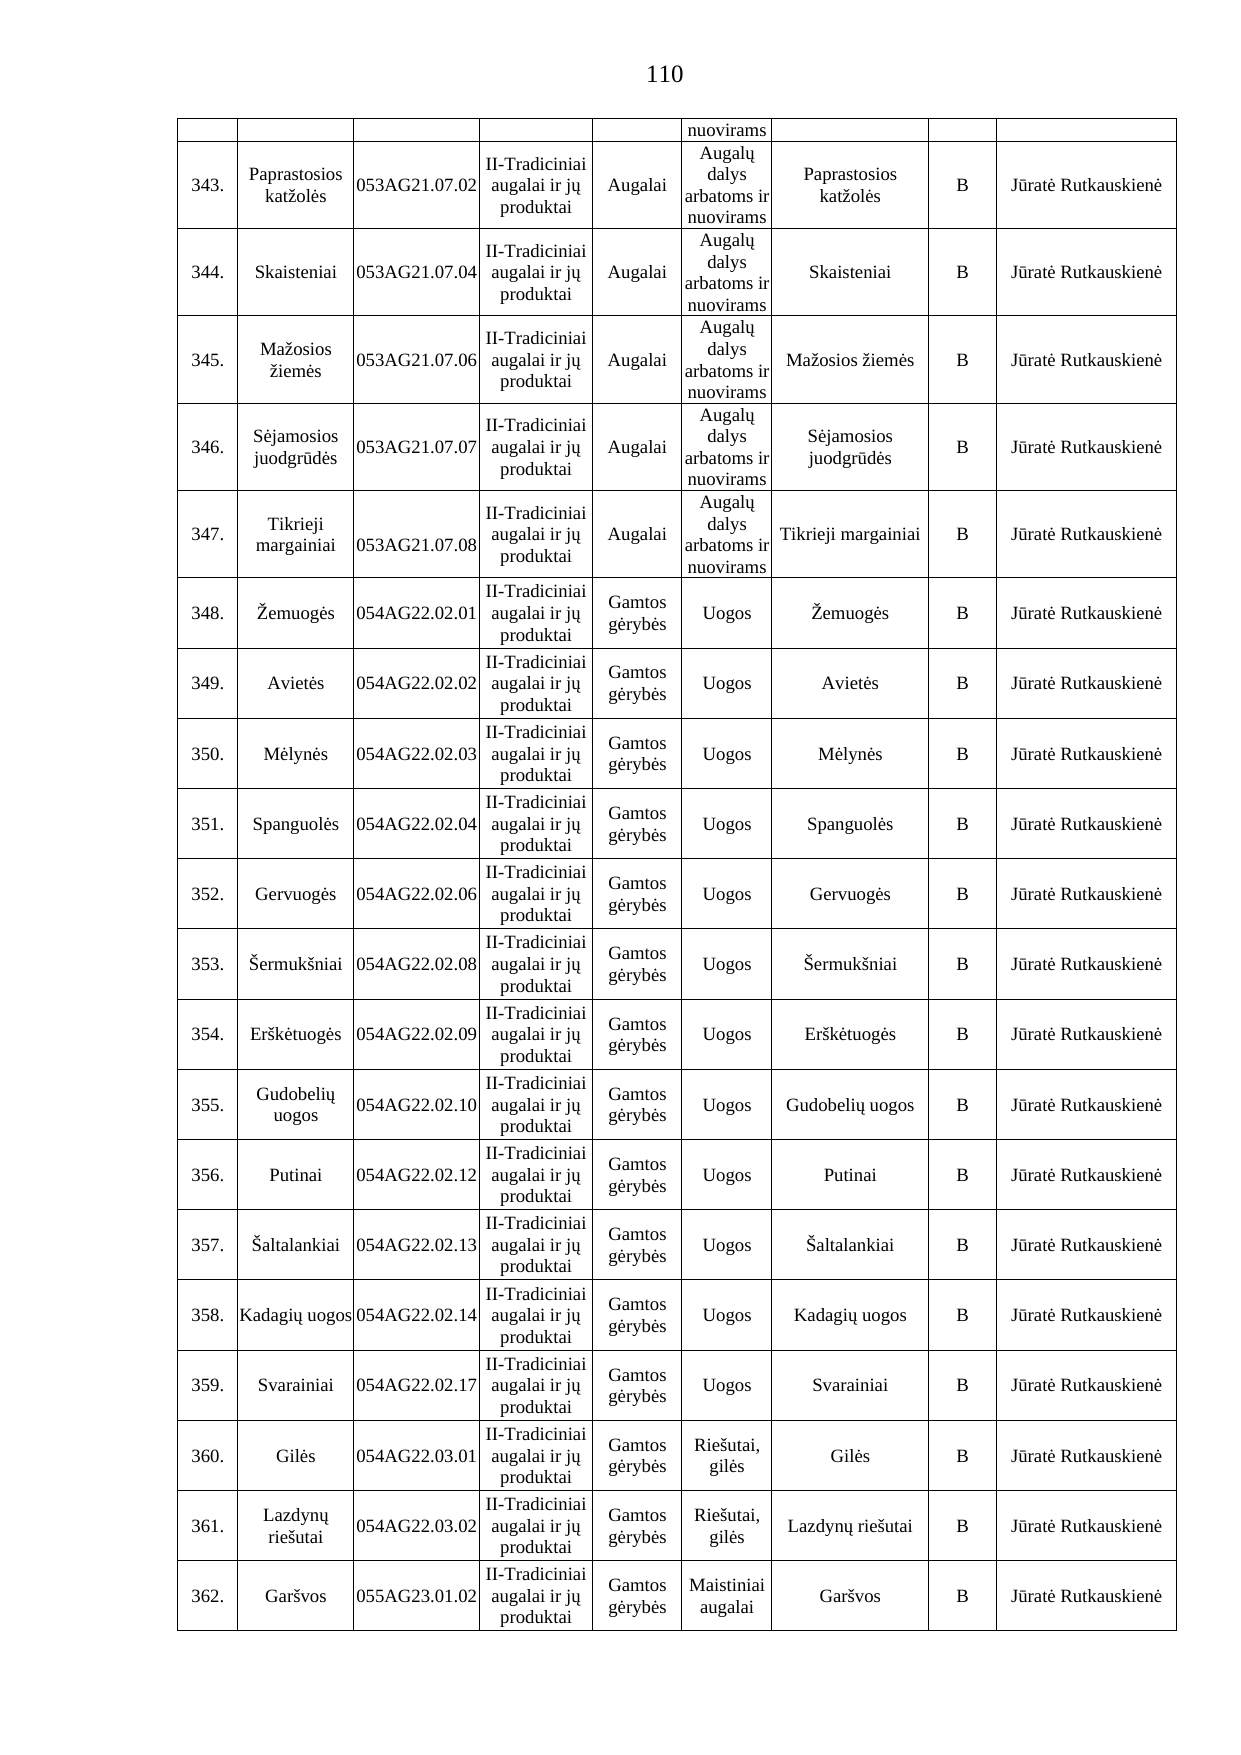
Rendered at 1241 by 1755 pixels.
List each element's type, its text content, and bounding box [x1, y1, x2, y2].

table_cell Gamtos gėrybės [593, 649, 681, 718]
table_cell Kadagių uogos [772, 1280, 928, 1349]
table_cell II-Tradiciniai augalai ir jų produktai [480, 1210, 592, 1279]
table_cell [1177, 928, 1182, 998]
table_cell Skaisteniai [772, 229, 928, 315]
table_cell [1177, 999, 1182, 1069]
table_cell Spanguolės [238, 789, 353, 858]
table_cell Jūratė Rutkauskienė [997, 491, 1176, 577]
table_cell 054AG22.02.02 [354, 649, 479, 718]
table_cell 348. [178, 578, 237, 647]
table_cell Putinai [238, 1140, 353, 1209]
table_cell B [929, 1210, 996, 1279]
table_cell Jūratė Rutkauskienė [997, 859, 1176, 928]
table_cell Gilės [238, 1421, 353, 1490]
table_cell Gamtos gėrybės [593, 1210, 681, 1279]
table_cell Šermukšniai [238, 929, 353, 998]
table_cell Uogos [682, 1210, 771, 1279]
table_cell II-Tradiciniai augalai ir jų produktai [480, 404, 592, 490]
table_cell 359. [178, 1351, 237, 1420]
table_cell B [929, 1421, 996, 1490]
table_cell 352. [178, 859, 237, 928]
table_cell Uogos [682, 578, 771, 647]
table_cell Putinai [772, 1140, 928, 1209]
table_cell B [929, 1491, 996, 1560]
table_cell II-Tradiciniai augalai ir jų produktai [480, 929, 592, 998]
table_cell Uogos [682, 719, 771, 788]
table_cell [593, 119, 681, 141]
table_cell 053AG21.07.08 [354, 491, 479, 577]
table_cell Uogos [682, 859, 771, 928]
table_cell 346. [178, 404, 237, 490]
table_cell 054AG22.03.02 [354, 1491, 479, 1560]
table_cell [997, 119, 1176, 141]
table_cell 055AG23.01.02 [354, 1561, 479, 1630]
table_cell Uogos [682, 649, 771, 718]
table_cell [1177, 1350, 1182, 1420]
table_cell Erškėtuogės [772, 1000, 928, 1069]
table_cell 054AG22.02.03 [354, 719, 479, 788]
table_cell Šermukšniai [772, 929, 928, 998]
table_cell B [929, 229, 996, 315]
table_cell Riešutai, gilės [682, 1491, 771, 1560]
table_cell B [929, 719, 996, 788]
table_cell Gamtos gėrybės [593, 1491, 681, 1560]
table_cell Sėjamosios juodgrūdės [238, 404, 353, 490]
table_cell 344. [178, 229, 237, 315]
table_cell 054AG22.02.17 [354, 1351, 479, 1420]
table_cell Uogos [682, 929, 771, 998]
table_cell Jūratė Rutkauskienė [997, 1140, 1176, 1209]
table_cell II-Tradiciniai augalai ir jų produktai [480, 1070, 592, 1139]
table_cell 053AG21.07.06 [354, 316, 479, 403]
table_cell Augalų dalys arbatoms ir nuovirams [682, 316, 771, 403]
table_cell 354. [178, 1000, 237, 1069]
table_cell Paprastosios katžolės [238, 142, 353, 228]
table_cell 355. [178, 1070, 237, 1139]
table_cell [1177, 718, 1182, 788]
table_cell 345. [178, 316, 237, 403]
table_cell Gamtos gėrybės [593, 1351, 681, 1420]
table_cell Lazdynų riešutai [238, 1491, 353, 1560]
table_cell II-Tradiciniai augalai ir jų produktai [480, 1140, 592, 1209]
table_cell II-Tradiciniai augalai ir jų produktai [480, 1000, 592, 1069]
table_cell Gamtos gėrybės [593, 859, 681, 928]
table_cell Jūratė Rutkauskienė [997, 649, 1176, 718]
table_cell B [929, 1070, 996, 1139]
table_cell [1177, 1279, 1182, 1349]
table_cell [1177, 315, 1182, 403]
table_cell Augalai [593, 142, 681, 228]
table_cell Svarainiai [772, 1351, 928, 1420]
table_cell [772, 119, 928, 141]
table_cell Šaltalankiai [238, 1210, 353, 1279]
table_cell Šaltalankiai [772, 1210, 928, 1279]
table_cell B [929, 649, 996, 718]
table_cell [354, 119, 479, 141]
table_cell II-Tradiciniai augalai ir jų produktai [480, 1351, 592, 1420]
table_cell B [929, 1000, 996, 1069]
table_cell [1177, 1139, 1182, 1209]
table_cell B [929, 1561, 996, 1630]
table_cell 054AG22.02.14 [354, 1280, 479, 1349]
table_cell II-Tradiciniai augalai ir jų produktai [480, 1491, 592, 1560]
table_cell [1177, 1209, 1182, 1279]
table_cell 351. [178, 789, 237, 858]
table_cell 054AG22.02.04 [354, 789, 479, 858]
table_cell Kadagių uogos [238, 1280, 353, 1349]
table_cell 362. [178, 1561, 237, 1630]
table_cell Paprastosios katžolės [772, 142, 928, 228]
table_cell II-Tradiciniai augalai ir jų produktai [480, 789, 592, 858]
table_cell Žemuogės [772, 578, 928, 647]
table_cell B [929, 316, 996, 403]
table_cell 347. [178, 491, 237, 577]
table_cell Žemuogės [238, 578, 353, 647]
table_cell Tikrieji margainiai [238, 491, 353, 577]
table_cell Mėlynės [772, 719, 928, 788]
table_cell II-Tradiciniai augalai ir jų produktai [480, 859, 592, 928]
table_cell 054AG22.02.09 [354, 1000, 479, 1069]
table_cell Augalų dalys arbatoms ir nuovirams [682, 404, 771, 490]
table_cell Avietės [238, 649, 353, 718]
table_cell Gudobelių uogos [238, 1070, 353, 1139]
table_cell Jūratė Rutkauskienė [997, 1000, 1176, 1069]
table_cell 357. [178, 1210, 237, 1279]
table_cell Skaisteniai [238, 229, 353, 315]
table_cell II-Tradiciniai augalai ir jų produktai [480, 1280, 592, 1349]
table_cell Uogos [682, 1280, 771, 1349]
table_cell [1177, 1420, 1182, 1490]
table_cell [1177, 1560, 1182, 1630]
table_cell 350. [178, 719, 237, 788]
table_cell Jūratė Rutkauskienė [997, 929, 1176, 998]
table_cell II-Tradiciniai augalai ir jų produktai [480, 719, 592, 788]
table_cell II-Tradiciniai augalai ir jų produktai [480, 491, 592, 577]
table_cell 054AG22.02.06 [354, 859, 479, 928]
table_cell 343. [178, 142, 237, 228]
table_cell Gamtos gėrybės [593, 1421, 681, 1490]
table_cell Jūratė Rutkauskienė [997, 1561, 1176, 1630]
table_cell 361. [178, 1491, 237, 1560]
table_cell 054AG22.02.13 [354, 1210, 479, 1279]
table_cell Lazdynų riešutai [772, 1491, 928, 1560]
table_cell Augalai [593, 404, 681, 490]
table_cell Augalų dalys arbatoms ir nuovirams [682, 229, 771, 315]
table_cell Gilės [772, 1421, 928, 1490]
table_cell [1177, 228, 1182, 315]
table_cell B [929, 404, 996, 490]
table_cell Mėlynės [238, 719, 353, 788]
table_cell [238, 119, 353, 141]
table_cell B [929, 929, 996, 998]
table_cell Uogos [682, 1070, 771, 1139]
table_cell Spanguolės [772, 789, 928, 858]
table_cell Jūratė Rutkauskienė [997, 316, 1176, 403]
table_cell nuovirams [682, 119, 771, 141]
table_cell 054AG22.02.08 [354, 929, 479, 998]
table_cell Jūratė Rutkauskienė [997, 142, 1176, 228]
table_cell [929, 119, 996, 141]
table_cell 054AG22.02.12 [354, 1140, 479, 1209]
table_cell Sėjamosios juodgrūdės [772, 404, 928, 490]
table_cell Maistiniai augalai [682, 1561, 771, 1630]
table_cell Gervuogės [772, 859, 928, 928]
table_cell Garšvos [238, 1561, 353, 1630]
table_cell 360. [178, 1421, 237, 1490]
table_cell 353. [178, 929, 237, 998]
table_cell II-Tradiciniai augalai ir jų produktai [480, 578, 592, 647]
table_cell 053AG21.07.04 [354, 229, 479, 315]
table_cell Jūratė Rutkauskienė [997, 1070, 1176, 1139]
table_cell 053AG21.07.07 [354, 404, 479, 490]
table_cell II-Tradiciniai augalai ir jų produktai [480, 316, 592, 403]
table_cell B [929, 1351, 996, 1420]
table_cell [1177, 141, 1182, 228]
table_cell [1177, 577, 1182, 647]
table_cell B [929, 142, 996, 228]
table_cell Gamtos gėrybės [593, 929, 681, 998]
table_cell Uogos [682, 789, 771, 858]
table_cell 054AG22.02.01 [354, 578, 479, 647]
table_cell [1177, 1490, 1182, 1560]
table_cell Augalų dalys arbatoms ir nuovirams [682, 142, 771, 228]
table_cell Gamtos gėrybės [593, 578, 681, 647]
table_cell Avietės [772, 649, 928, 718]
table_cell 053AG21.07.02 [354, 142, 479, 228]
table_cell Augalų dalys arbatoms ir nuovirams [682, 491, 771, 577]
table_cell Erškėtuogės [238, 1000, 353, 1069]
table_cell 358. [178, 1280, 237, 1349]
table_cell Garšvos [772, 1561, 928, 1630]
table_cell [178, 119, 237, 141]
table_cell 054AG22.02.10 [354, 1070, 479, 1139]
table_cell Riešutai, gilės [682, 1421, 771, 1490]
table_cell Uogos [682, 1000, 771, 1069]
table_cell [1177, 118, 1182, 141]
table_cell Augalai [593, 316, 681, 403]
table_cell Jūratė Rutkauskienė [997, 1351, 1176, 1420]
table_cell 349. [178, 649, 237, 718]
table_cell [1177, 858, 1182, 928]
table_cell Gamtos gėrybės [593, 719, 681, 788]
table_cell Gamtos gėrybės [593, 1000, 681, 1069]
table_cell [1177, 648, 1182, 718]
table_cell 356. [178, 1140, 237, 1209]
table_cell Jūratė Rutkauskienė [997, 1280, 1176, 1349]
table_cell Gudobelių uogos [772, 1070, 928, 1139]
table_cell B [929, 1140, 996, 1209]
table_cell B [929, 491, 996, 577]
table_cell [480, 119, 592, 141]
table_cell Gamtos gėrybės [593, 1140, 681, 1209]
table_cell [1177, 1069, 1182, 1139]
table_cell II-Tradiciniai augalai ir jų produktai [480, 649, 592, 718]
table_cell Jūratė Rutkauskienė [997, 719, 1176, 788]
table_cell B [929, 859, 996, 928]
table_cell Jūratė Rutkauskienė [997, 578, 1176, 647]
table_cell 054AG22.03.01 [354, 1421, 479, 1490]
table_cell B [929, 1280, 996, 1349]
table_cell Jūratė Rutkauskienė [997, 1210, 1176, 1279]
table_cell [1177, 403, 1182, 490]
table_cell Jūratė Rutkauskienė [997, 1421, 1176, 1490]
table_cell Jūratė Rutkauskienė [997, 789, 1176, 858]
table_cell Mažosios žiemės [772, 316, 928, 403]
table_cell II-Tradiciniai augalai ir jų produktai [480, 1561, 592, 1630]
table_cell Uogos [682, 1140, 771, 1209]
table_cell B [929, 789, 996, 858]
table_cell Gervuogės [238, 859, 353, 928]
table_cell II-Tradiciniai augalai ir jų produktai [480, 229, 592, 315]
table_cell Uogos [682, 1351, 771, 1420]
table_cell [1177, 788, 1182, 858]
table_cell II-Tradiciniai augalai ir jų produktai [480, 142, 592, 228]
table_cell Gamtos gėrybės [593, 1280, 681, 1349]
table_cell Gamtos gėrybės [593, 1070, 681, 1139]
table_cell Augalai [593, 229, 681, 315]
table_cell [1177, 490, 1182, 577]
table_cell Jūratė Rutkauskienė [997, 1491, 1176, 1560]
table_cell Augalai [593, 491, 681, 577]
table_cell Svarainiai [238, 1351, 353, 1420]
table_cell II-Tradiciniai augalai ir jų produktai [480, 1421, 592, 1490]
table_cell Gamtos gėrybės [593, 1561, 681, 1630]
table_cell Jūratė Rutkauskienė [997, 229, 1176, 315]
table_cell Mažosios žiemės [238, 316, 353, 403]
table_cell Tikrieji margainiai [772, 491, 928, 577]
table_cell Jūratė Rutkauskienė [997, 404, 1176, 490]
table_cell Gamtos gėrybės [593, 789, 681, 858]
table_cell B [929, 578, 996, 647]
